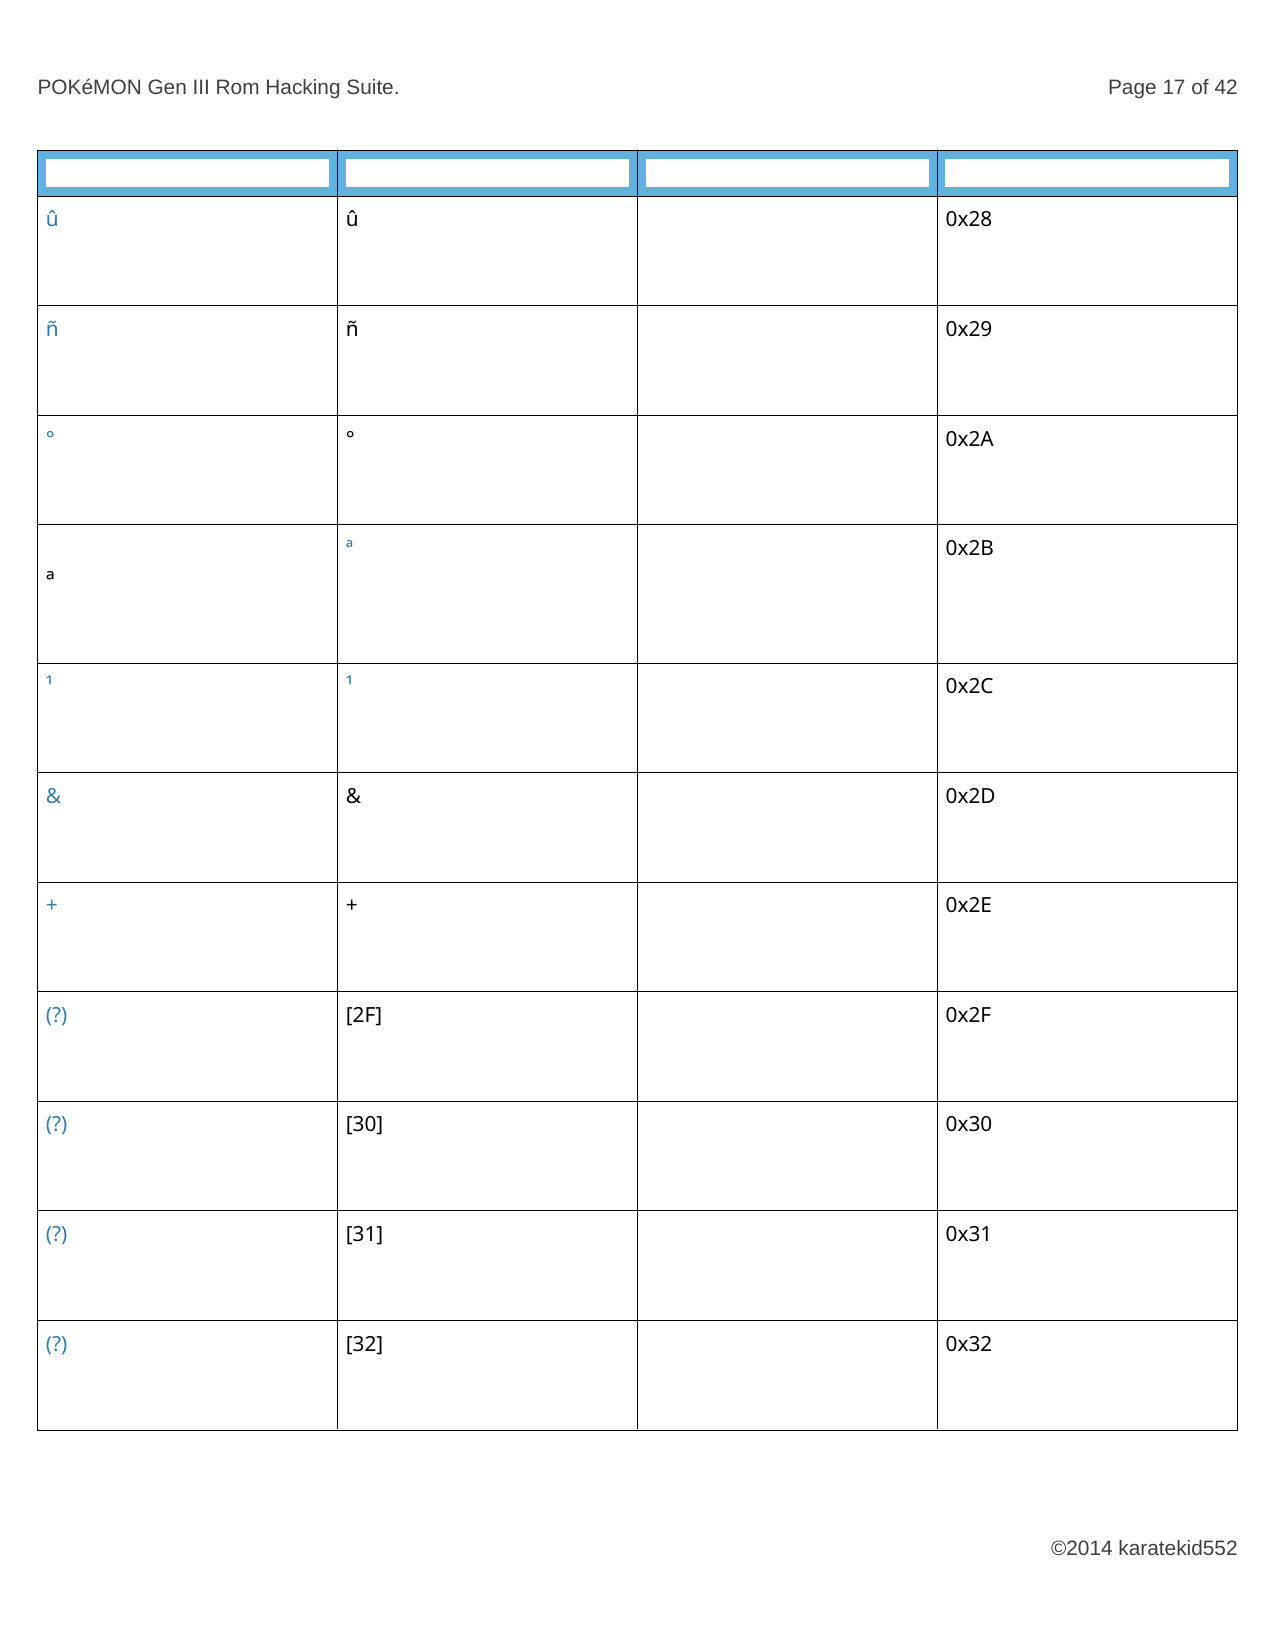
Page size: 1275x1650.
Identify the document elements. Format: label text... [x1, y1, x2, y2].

table_header What to Type (Alternate) [638, 151, 937, 196]
table_cell [638, 1321, 937, 1429]
table_cell ª [38, 525, 337, 662]
table_cell + [338, 883, 637, 991]
table_cell (?) [38, 1211, 337, 1320]
table_cell 0x32 [938, 1321, 1237, 1429]
table_cell (?) [38, 992, 337, 1101]
table_cell [638, 306, 937, 415]
table_cell 0x30 [938, 1102, 1237, 1210]
table_cell [638, 525, 937, 662]
table_cell ª [338, 525, 637, 662]
table_cell ñ [38, 306, 337, 415]
table_cell û [338, 197, 637, 305]
table_cell 0x2F [938, 992, 1237, 1101]
table_cell ° [38, 416, 337, 524]
table_header What to Type [338, 151, 637, 196]
table_cell [638, 1211, 937, 1320]
table_cell 0x29 [938, 306, 1237, 415]
table_cell 0x28 [938, 197, 1237, 305]
table_cell [31] [338, 1211, 637, 1320]
table_cell 0x2D [938, 773, 1237, 882]
table_cell [638, 197, 937, 305]
table_cell (?) [38, 1102, 337, 1210]
table_cell + [38, 883, 337, 991]
table_cell ° [338, 416, 637, 524]
table_cell [638, 664, 937, 772]
table_cell û [38, 197, 337, 305]
table_cell 0x2C [938, 664, 1237, 772]
table_cell (?) [38, 1321, 337, 1429]
table_cell 0x2A [938, 416, 1237, 524]
table_header Hex Value in the Rom [938, 151, 1237, 196]
table_cell 0x31 [938, 1211, 1237, 1320]
table_cell [30] [338, 1102, 637, 1210]
table_cell [638, 992, 937, 1101]
table_cell & [338, 773, 637, 882]
table_cell ñ [338, 306, 637, 415]
table_header Character in the Game [38, 151, 337, 196]
table_cell [638, 416, 937, 524]
table_cell ¹ [338, 664, 637, 772]
table_cell [638, 883, 937, 991]
table_cell [638, 1102, 937, 1210]
table_cell ¹ [38, 664, 337, 772]
table_cell 0x2B [938, 525, 1237, 662]
table_cell [32] [338, 1321, 637, 1429]
table_cell 0x2E [938, 883, 1237, 991]
table_cell & [38, 773, 337, 882]
table_cell [2F] [338, 992, 637, 1101]
table_cell [638, 773, 937, 882]
